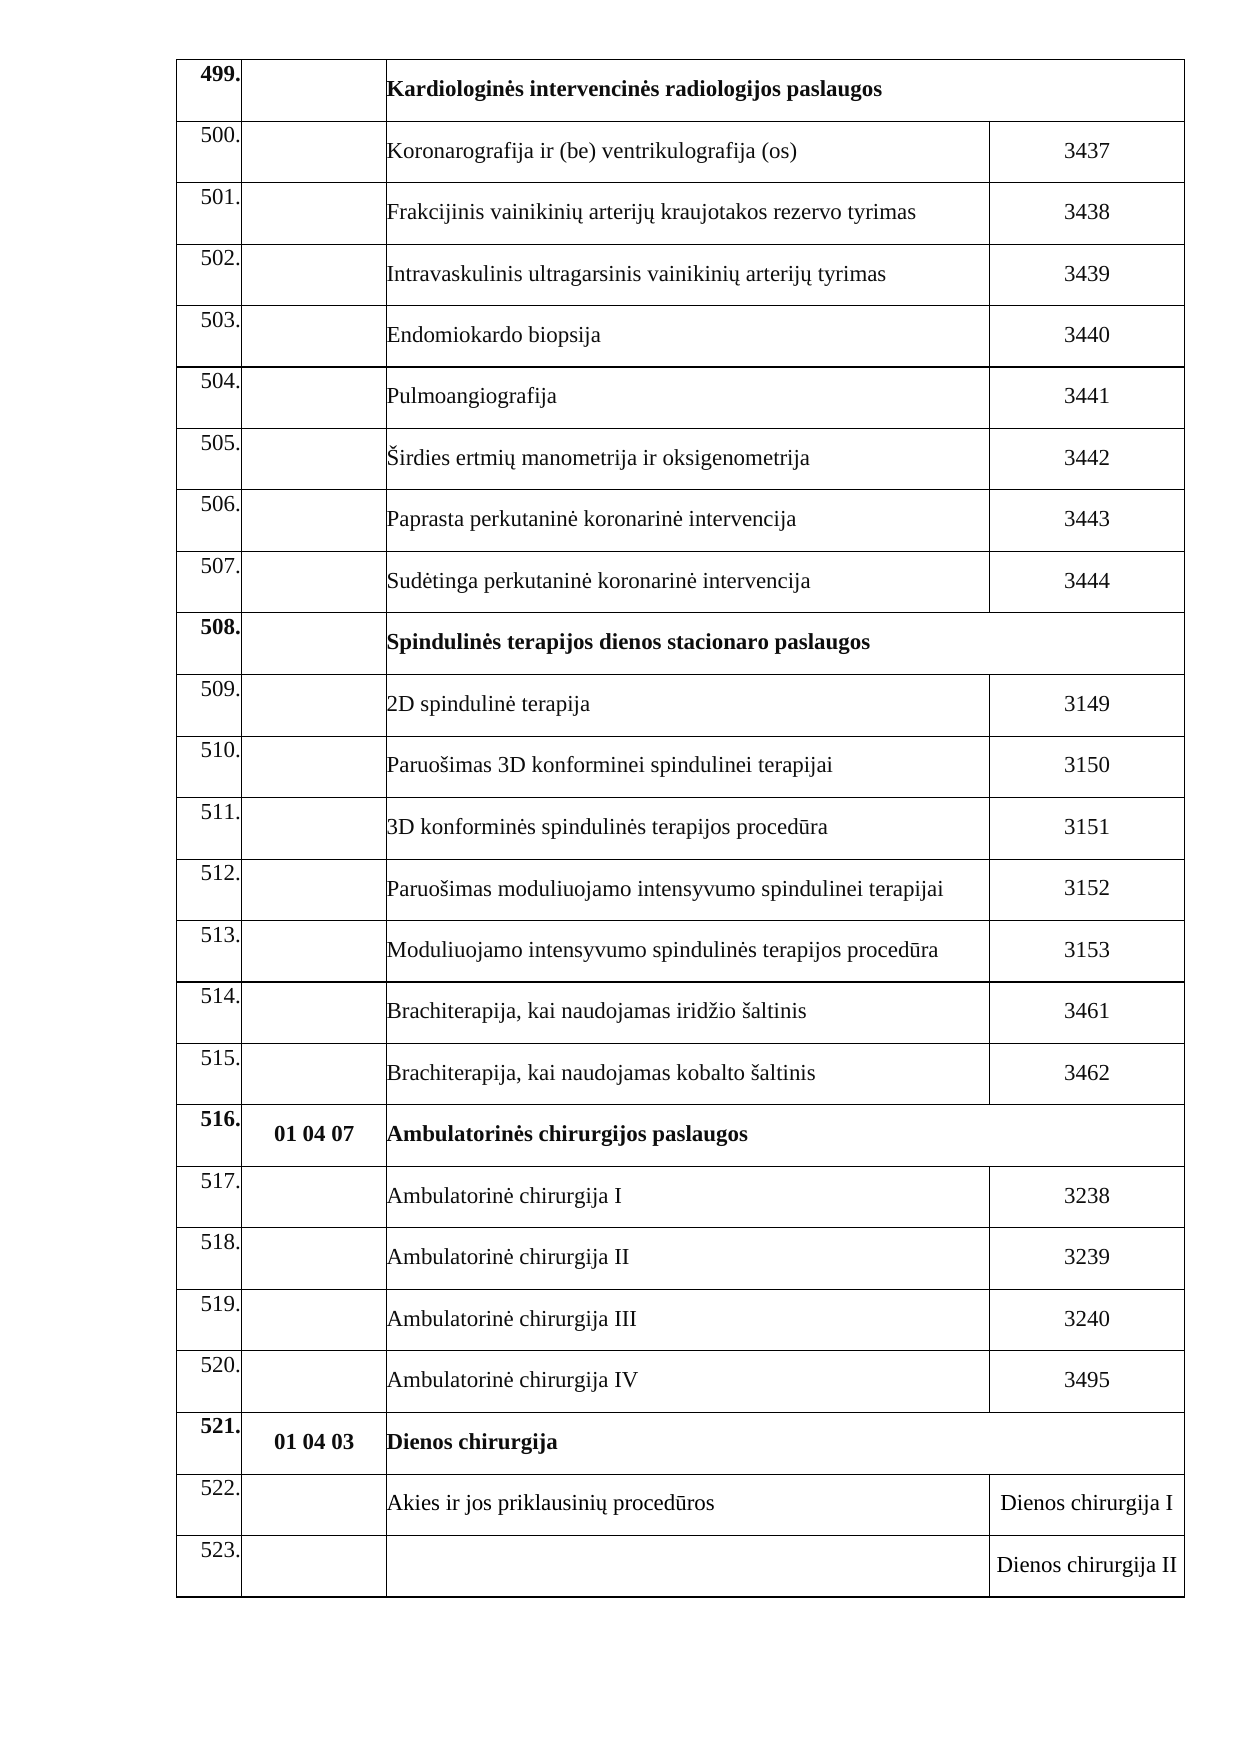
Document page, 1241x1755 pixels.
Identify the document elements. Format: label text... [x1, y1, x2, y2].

table_cell Dienos chirurgija I [990, 1475, 1184, 1535]
table_cell [1213, 1474, 1230, 1535]
table_cell [242, 613, 386, 674]
table_cell 3438 [990, 183, 1184, 243]
table_cell [1213, 428, 1230, 489]
table_cell [1208, 305, 1213, 366]
table_cell [1230, 1104, 1240, 1166]
table_cell 3D konforminės spindulinės terapijos procedūra [387, 798, 989, 858]
table_cell [1208, 1412, 1213, 1473]
table_cell [1213, 797, 1230, 858]
table_cell [1203, 736, 1208, 797]
table_cell [242, 1044, 386, 1104]
table_cell [1185, 428, 1203, 489]
table_cell [1185, 736, 1203, 797]
table_cell [1185, 489, 1203, 551]
table_cell [1230, 1535, 1240, 1596]
table_cell [1230, 1474, 1240, 1535]
table_cell [1208, 797, 1213, 858]
table_cell [242, 122, 386, 182]
table_cell [242, 429, 386, 489]
table_cell [1213, 366, 1230, 428]
table_cell [242, 675, 386, 736]
table_cell 510. 4 [177, 737, 241, 797]
table_cell 3240 [990, 1290, 1184, 1350]
table_cell [1185, 551, 1203, 612]
table_cell [242, 552, 386, 612]
table_cell [1185, 1535, 1203, 1596]
table_cell 3149 [990, 675, 1184, 736]
table_cell 501. [177, 183, 241, 243]
table_cell Intravaskulinis ultragarsinis vainikinių arterijų tyrimas [387, 245, 989, 305]
table_cell [1230, 674, 1240, 736]
table_cell [1208, 1227, 1213, 1289]
table_cell [1213, 859, 1230, 920]
table_cell [1185, 981, 1203, 1043]
table_cell 515. [177, 1044, 241, 1104]
table_cell Ambulatorinė chirurgija I [387, 1167, 989, 1227]
table_cell [242, 183, 386, 243]
table_cell Frakcijinis vainikinių arterijų kraujotakos rezervo tyrimas [387, 183, 989, 243]
table_cell [1208, 1535, 1213, 1596]
table_cell 514. [177, 983, 241, 1043]
table_cell 512. [177, 860, 241, 920]
table_cell [1213, 244, 1230, 305]
table_cell 3151 [990, 798, 1184, 858]
table_cell [242, 921, 386, 981]
table_cell [1208, 182, 1213, 243]
table_cell [1185, 612, 1203, 674]
table_cell [1230, 736, 1240, 797]
table_cell [242, 1167, 386, 1227]
table_cell 3444 [990, 552, 1184, 612]
table_cell [1203, 1535, 1208, 1596]
table_cell [1208, 1289, 1213, 1350]
table_cell 519. [177, 1290, 241, 1350]
table_cell [1213, 736, 1230, 797]
table_cell [1213, 1350, 1230, 1412]
table_cell [1185, 366, 1203, 428]
table_cell 01 04 03 [242, 1413, 386, 1473]
table_cell [1208, 859, 1213, 920]
table_cell 521. [177, 1413, 241, 1473]
table_cell [1208, 1043, 1213, 1104]
table_cell [1203, 674, 1208, 736]
table_cell [1230, 244, 1240, 305]
table_cell 3462 [990, 1044, 1184, 1104]
table_cell [1203, 182, 1208, 243]
table_cell [1185, 1474, 1203, 1535]
table_cell [1230, 305, 1240, 366]
table_cell [1203, 1166, 1208, 1227]
table_cell [1203, 59, 1208, 121]
table_cell [1208, 920, 1213, 981]
table_cell 3152 [990, 860, 1184, 920]
table_cell [242, 1290, 386, 1350]
table_cell [1185, 1227, 1203, 1289]
table_cell Ambulatorinė chirurgija II [387, 1228, 989, 1289]
table_cell [242, 1536, 386, 1596]
table_cell [242, 1351, 386, 1412]
table_cell [1203, 551, 1208, 612]
table_cell Moduliuojamo intensyvumo spindulinės terapijos procedūra [387, 921, 989, 981]
table_cell [242, 1475, 386, 1535]
table_cell [1208, 612, 1213, 674]
table_cell [1208, 244, 1213, 305]
table_cell [1185, 797, 1203, 858]
table_cell 508. [177, 613, 241, 674]
table_cell 517. [177, 1167, 241, 1227]
table_cell 3442 [990, 429, 1184, 489]
table_cell Pulmoangiografija [387, 368, 989, 428]
table_cell [1213, 1289, 1230, 1350]
table_cell [1203, 1289, 1208, 1350]
table_cell 500. [177, 122, 241, 182]
table_cell [1203, 1474, 1208, 1535]
table_cell Paruošimas moduliuojamo intensyvumo spindulinei terapijai [387, 860, 989, 920]
table_cell [1203, 1227, 1208, 1289]
table_cell [242, 368, 386, 428]
table_cell [242, 306, 386, 366]
table_cell [1213, 1166, 1230, 1227]
table_cell [1230, 366, 1240, 428]
table_cell [1208, 1350, 1213, 1412]
table_cell [1213, 1535, 1230, 1596]
table_cell [1230, 121, 1240, 182]
table_cell [1185, 920, 1203, 981]
table_cell [242, 798, 386, 858]
table_cell 502. [177, 245, 241, 305]
table_cell [1203, 428, 1208, 489]
table_cell [1203, 612, 1208, 674]
table_cell [1185, 859, 1203, 920]
table_cell [1185, 1350, 1203, 1412]
table_cell 499. [177, 60, 241, 121]
table_cell Endomiokardo biopsija [387, 306, 989, 366]
table_cell [242, 60, 386, 121]
table_cell Dienos chirurgija [387, 1413, 1184, 1473]
table_cell [1203, 1412, 1208, 1473]
table_cell [1208, 1166, 1213, 1227]
table_cell Ambulatorinė chirurgija III [387, 1290, 989, 1350]
table_cell 506. [177, 490, 241, 551]
table_cell Akies ir jos priklausinių procedūros [387, 1475, 989, 1535]
table_cell [1230, 797, 1240, 858]
table_cell [1203, 121, 1208, 182]
table_cell [1213, 182, 1230, 243]
table_cell [1213, 674, 1230, 736]
table_cell [1203, 1043, 1208, 1104]
table_cell [1230, 1166, 1240, 1227]
table_cell [242, 860, 386, 920]
table_cell 516. [177, 1105, 241, 1166]
table_cell [1185, 1412, 1203, 1473]
table_cell 2D spindulinė terapija [387, 675, 989, 736]
table_cell 509. [177, 675, 241, 736]
table_cell [1213, 489, 1230, 551]
table_cell [1203, 489, 1208, 551]
table_cell [1230, 1412, 1240, 1473]
table_cell [1185, 1166, 1203, 1227]
table_cell [1185, 1289, 1203, 1350]
table_cell [242, 1228, 386, 1289]
table_cell [1203, 920, 1208, 981]
table_cell 01 04 07 [242, 1105, 386, 1166]
table_cell 3239 [990, 1228, 1184, 1289]
table_cell [1213, 981, 1230, 1043]
table_cell [1185, 182, 1203, 243]
table_cell [1203, 366, 1208, 428]
table_cell Širdies ertmių manometrija ir oksigenometrija [387, 429, 989, 489]
table_cell [1185, 244, 1203, 305]
table_cell [1213, 612, 1230, 674]
table_cell [1185, 59, 1203, 121]
table_cell 3150 [990, 737, 1184, 797]
table_cell [1208, 59, 1213, 121]
table_cell [1230, 981, 1240, 1043]
table_cell Ambulatorinės chirurgijos paslaugos [387, 1105, 1184, 1166]
table_cell 511. [177, 798, 241, 858]
table_cell 3153 [990, 921, 1184, 981]
table_cell [1208, 674, 1213, 736]
table_cell [1230, 1289, 1240, 1350]
table_cell [1203, 244, 1208, 305]
table_cell 513. [177, 921, 241, 981]
table_cell Dienos chirurgija II [990, 1536, 1184, 1596]
table_cell [1213, 920, 1230, 981]
table_cell [242, 983, 386, 1043]
table_cell [1208, 428, 1213, 489]
table_cell [242, 490, 386, 551]
table_cell [1208, 981, 1213, 1043]
table_cell [1185, 121, 1203, 182]
table_cell Ambulatorinė chirurgija IV [387, 1351, 989, 1412]
table_cell [1213, 305, 1230, 366]
table_cell 520. [177, 1351, 241, 1412]
table_cell [1230, 1227, 1240, 1289]
table_cell [1213, 121, 1230, 182]
table_cell [1208, 366, 1213, 428]
table_cell Sudėtinga perkutaninė koronarinė intervencija [387, 552, 989, 612]
table_cell [1213, 59, 1230, 121]
table_cell [1230, 551, 1240, 612]
table_cell 504. [177, 368, 241, 428]
table_cell [1203, 859, 1208, 920]
table_cell [1203, 1104, 1208, 1166]
table_cell 518. [177, 1228, 241, 1289]
table_cell [1208, 551, 1213, 612]
table_cell [1230, 1350, 1240, 1412]
table_cell 505. [177, 429, 241, 489]
table_cell 3443 [990, 490, 1184, 551]
table_cell [1230, 428, 1240, 489]
table_cell [1213, 551, 1230, 612]
table_cell 503. [177, 306, 241, 366]
table_cell 3439 [990, 245, 1184, 305]
table_cell [1185, 1104, 1203, 1166]
table_cell [1203, 981, 1208, 1043]
table_cell 522. [177, 1475, 241, 1535]
table_cell Brachiterapija, kai naudojamas kobalto šaltinis [387, 1044, 989, 1104]
table_cell 3437 [990, 122, 1184, 182]
table_cell Paprasta perkutaninė koronarinė intervencija [387, 490, 989, 551]
table_cell 3441 [990, 368, 1184, 428]
table_cell [1208, 489, 1213, 551]
table_cell [1208, 121, 1213, 182]
table_cell [1230, 859, 1240, 920]
table_cell Kardiologinės intervencinės radiologijos paslaugos [387, 60, 1184, 121]
table_cell [1213, 1412, 1230, 1473]
table_cell 523. [177, 1536, 241, 1596]
table_cell [1230, 182, 1240, 243]
table_cell 3440 [990, 306, 1184, 366]
table_cell [1203, 797, 1208, 858]
table_cell 507. [177, 552, 241, 612]
table_cell [242, 245, 386, 305]
table_cell [387, 1536, 989, 1596]
table_cell [1185, 305, 1203, 366]
table_cell [1230, 59, 1240, 121]
table_cell [1185, 1043, 1203, 1104]
table_cell Spindulinės terapijos dienos stacionaro paslaugos [387, 613, 1184, 674]
table_cell [1208, 736, 1213, 797]
table_cell Paruošimas 3D konforminei spindulinei terapijai [387, 737, 989, 797]
table_cell [1213, 1227, 1230, 1289]
table_cell [1185, 674, 1203, 736]
table_cell [242, 737, 386, 797]
table_cell [1213, 1104, 1230, 1166]
table_cell [1230, 920, 1240, 981]
table_cell [1230, 1043, 1240, 1104]
table_cell [1230, 612, 1240, 674]
table_cell 3238 [990, 1167, 1184, 1227]
table_cell 3495 [990, 1351, 1184, 1412]
table_cell [1208, 1104, 1213, 1166]
table_cell Koronarografija ir (be) ventrikulografija (os) [387, 122, 989, 182]
table_cell [1213, 1043, 1230, 1104]
table_cell [1203, 1350, 1208, 1412]
table_cell Brachiterapija, kai naudojamas iridžio šaltinis [387, 983, 989, 1043]
table_cell 3461 [990, 983, 1184, 1043]
table_cell [1208, 1474, 1213, 1535]
table_cell [1230, 489, 1240, 551]
table_cell [1203, 305, 1208, 366]
